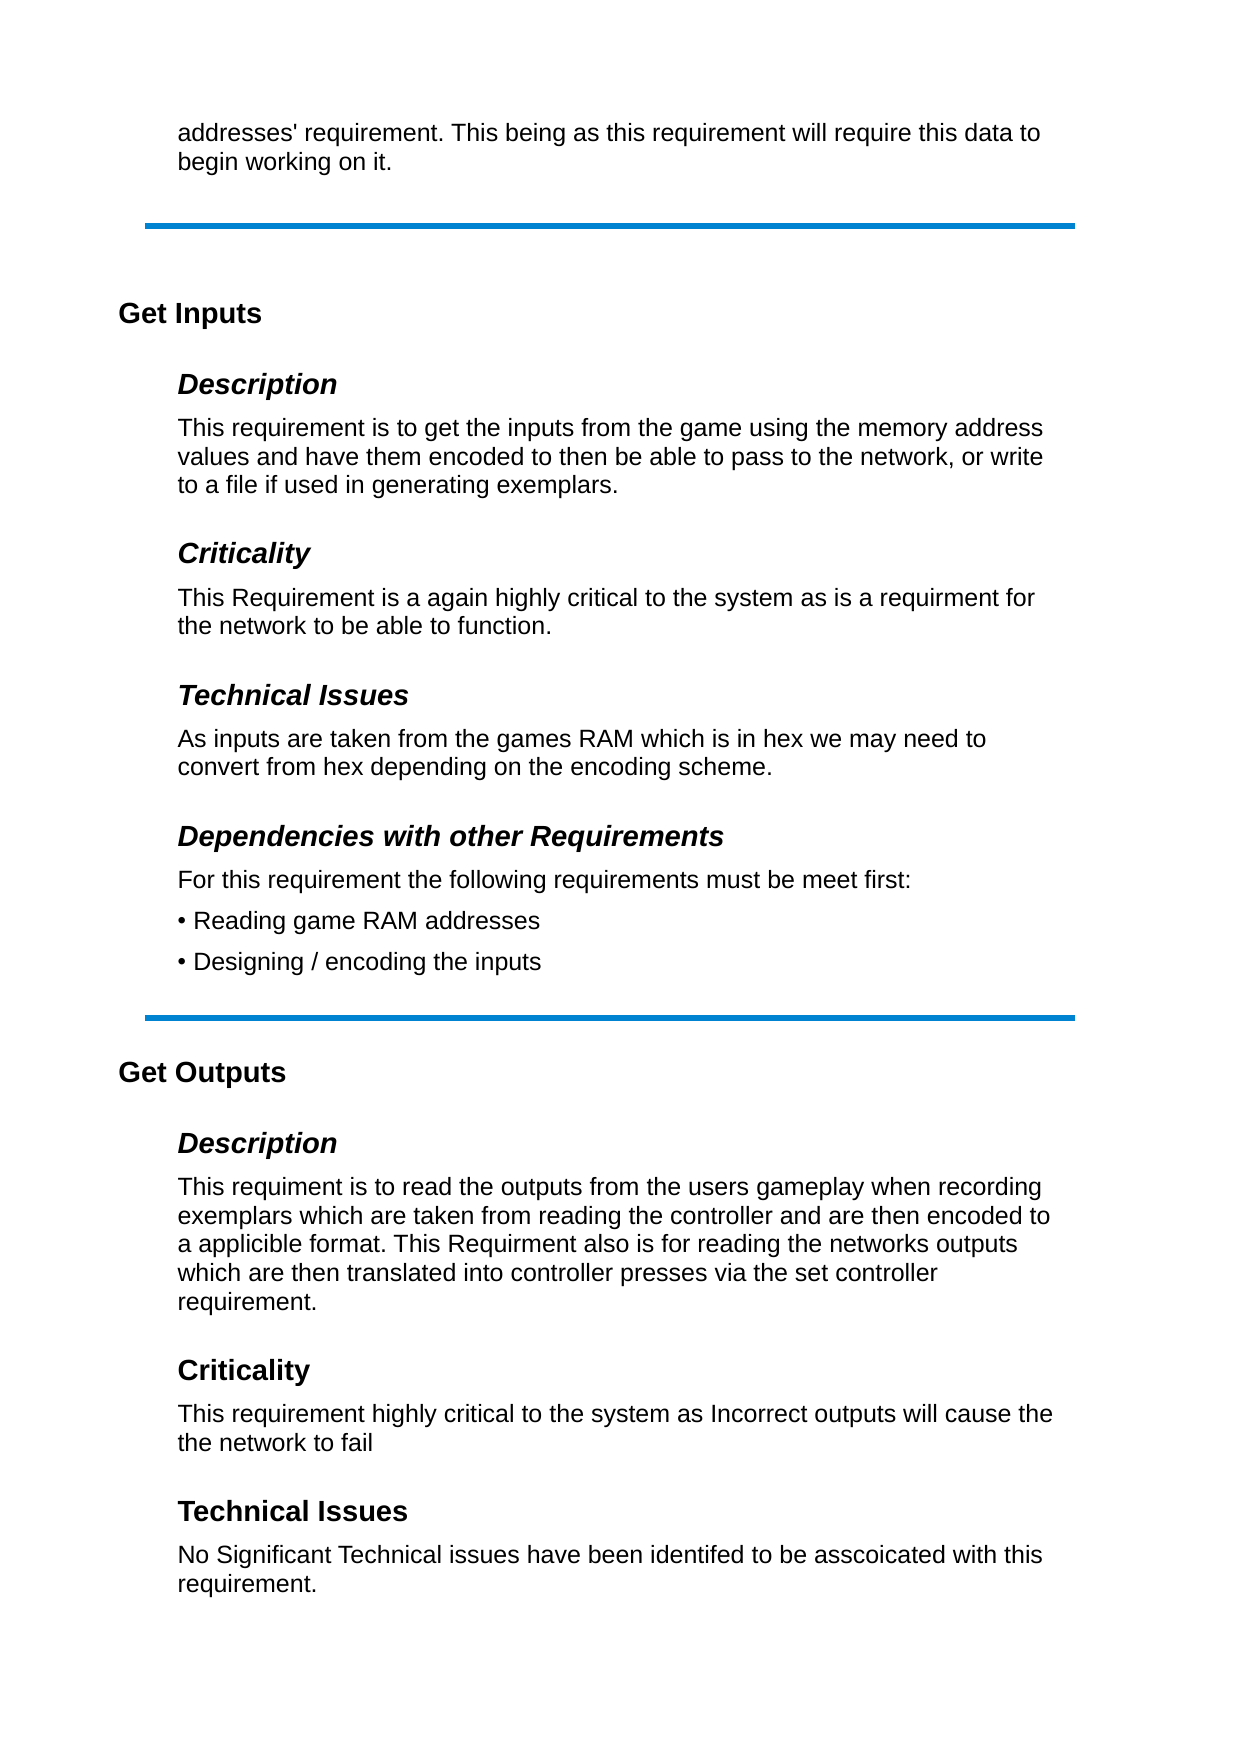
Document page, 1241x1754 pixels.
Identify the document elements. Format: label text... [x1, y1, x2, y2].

text This Requirement is a again highly critical to the system as is a requirment for the network to be able to function. [177, 582, 1063, 640]
subtitle Description [177, 367, 1063, 400]
subtitle Description [177, 1126, 1063, 1159]
subtitle Technical Issues [177, 677, 1063, 711]
text This requiment is to read the outputs from the users gameplay when recording exemplars which are taken from reading the controller and are then encoded to a applicible format. This Requirment also is for reading the networks outputs which are then translated into controller presses via the set controller requirement. [177, 1172, 1063, 1316]
subtitle Dependencies with other Requirements [177, 818, 1063, 852]
text For this requirement the following requirements must be meet first: [177, 864, 1063, 893]
text As inputs are taken from the games RAM which is in hex we may need to convert from hex depending on the encoding scheme. [177, 723, 1063, 781]
subtitle Criticality [177, 1353, 1063, 1387]
text addresses' requirement. This being as this requirement will require this data to begin working on it. [177, 118, 1063, 176]
list Reading game RAM addresses [177, 906, 1063, 935]
text This requirement is to get the inputs from the game using the memory address values and have them encoded to then be able to pass to the network, or write to a file if used in generating exemplars. [177, 413, 1063, 499]
subtitle Criticality [177, 536, 1063, 570]
subtitle Get Outputs [118, 1055, 1122, 1088]
text No Significant Technical issues have been identifed to be asscoicated with this requirement. [177, 1540, 1063, 1598]
subtitle Technical Issues [177, 1494, 1063, 1528]
text This requirement highly critical to the system as Incorrect outputs will cause the the network to fail [177, 1399, 1063, 1457]
subtitle Get Inputs [118, 296, 1122, 329]
list Designing / encoding the inputs [177, 947, 1063, 976]
